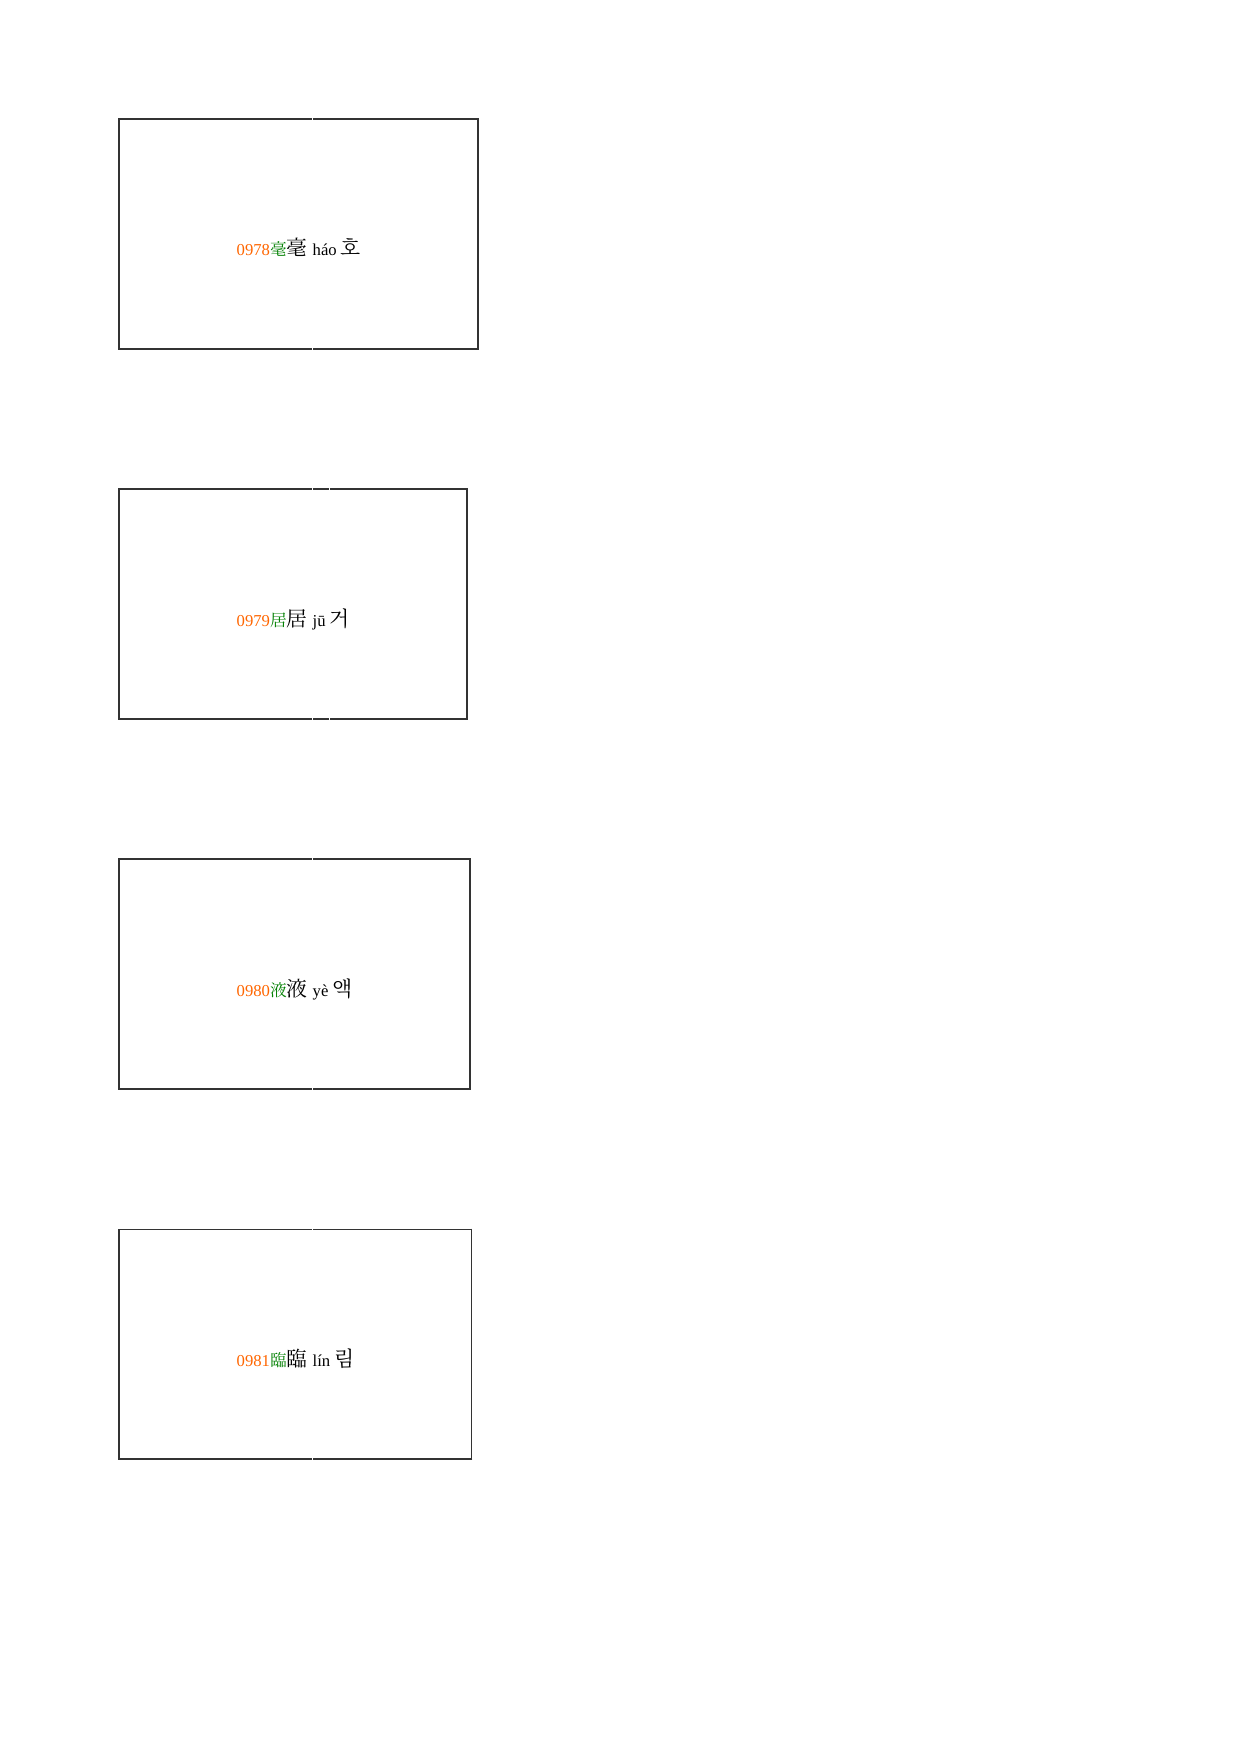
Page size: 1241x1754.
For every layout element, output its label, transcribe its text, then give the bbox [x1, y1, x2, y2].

text 0978毫毫 háo 호 [120, 119, 477, 349]
text 0981臨臨 lín 림 [120, 1230, 471, 1459]
text 0979居居 jū 거 [120, 489, 466, 719]
text [471, 858, 1122, 1090]
text [472, 1228, 1122, 1460]
text [468, 488, 1122, 719]
text 0980液液 yè 액 [120, 859, 469, 1089]
text [479, 118, 1122, 349]
